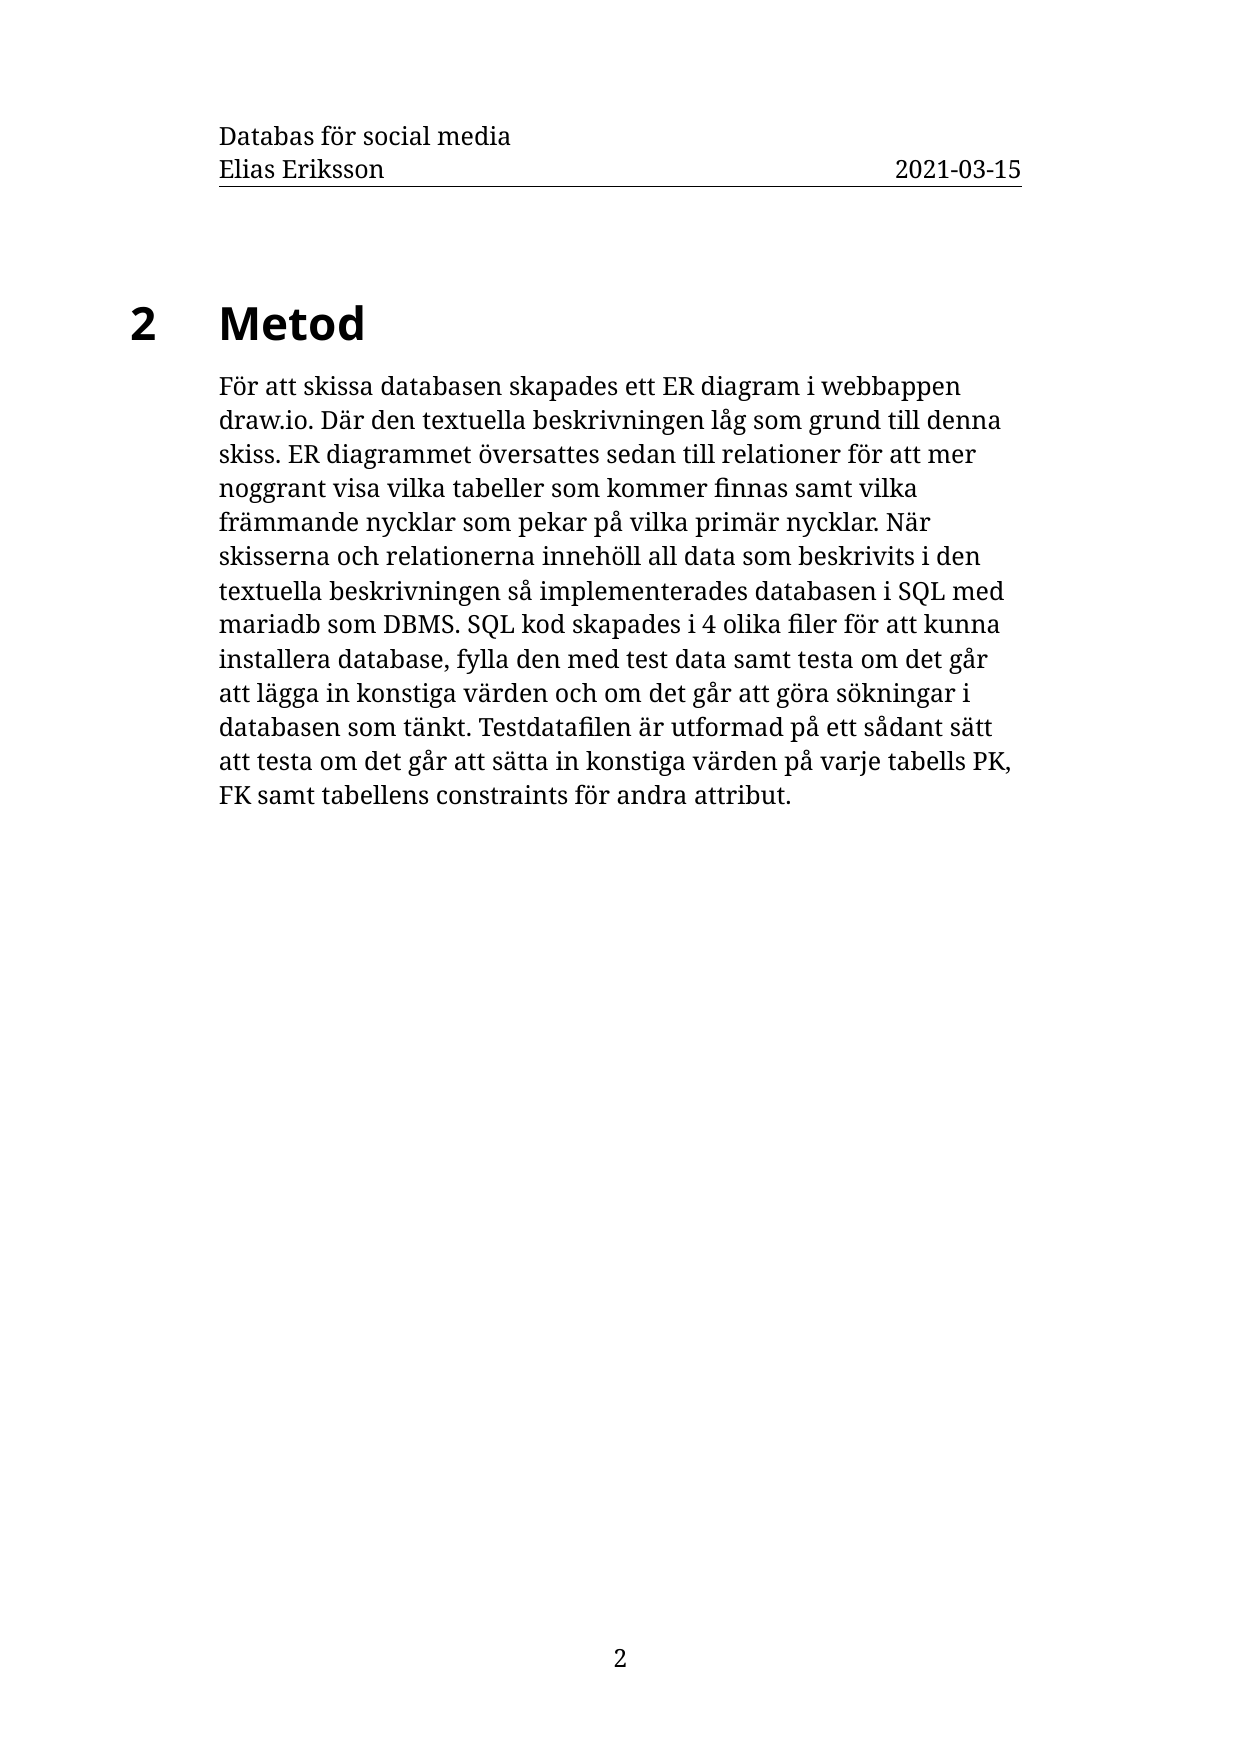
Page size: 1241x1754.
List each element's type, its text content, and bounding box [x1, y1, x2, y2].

subtitle Metod [130, 291, 1022, 353]
text För att skissa databasen skapades ett ER diagram i webbappen draw.io. Där den textuella beskrivningen låg som grund till denna skiss. ER diagrammet översattes sedan till relationer för att mer noggrant visa vilka tabeller som kommer finnas samt vilka främmande nycklar som pekar på vilka primär nycklar. När skisserna och relationerna innehöll all data som beskrivits i den textuella beskrivningen så implementerades databasen i SQL med mariadb som DBMS. SQL kod skapades i 4 olika filer för att kunna installera database, fylla den med test data samt testa om det går att lägga in konstiga värden och om det går att göra sökningar i databasen som tänkt. Testdatafilen är utformad på ett sådant sätt att testa om det går att sätta in konstiga värden på varje tabells PK, FK samt tabellens constraints för andra attribut. [218, 369, 1022, 812]
